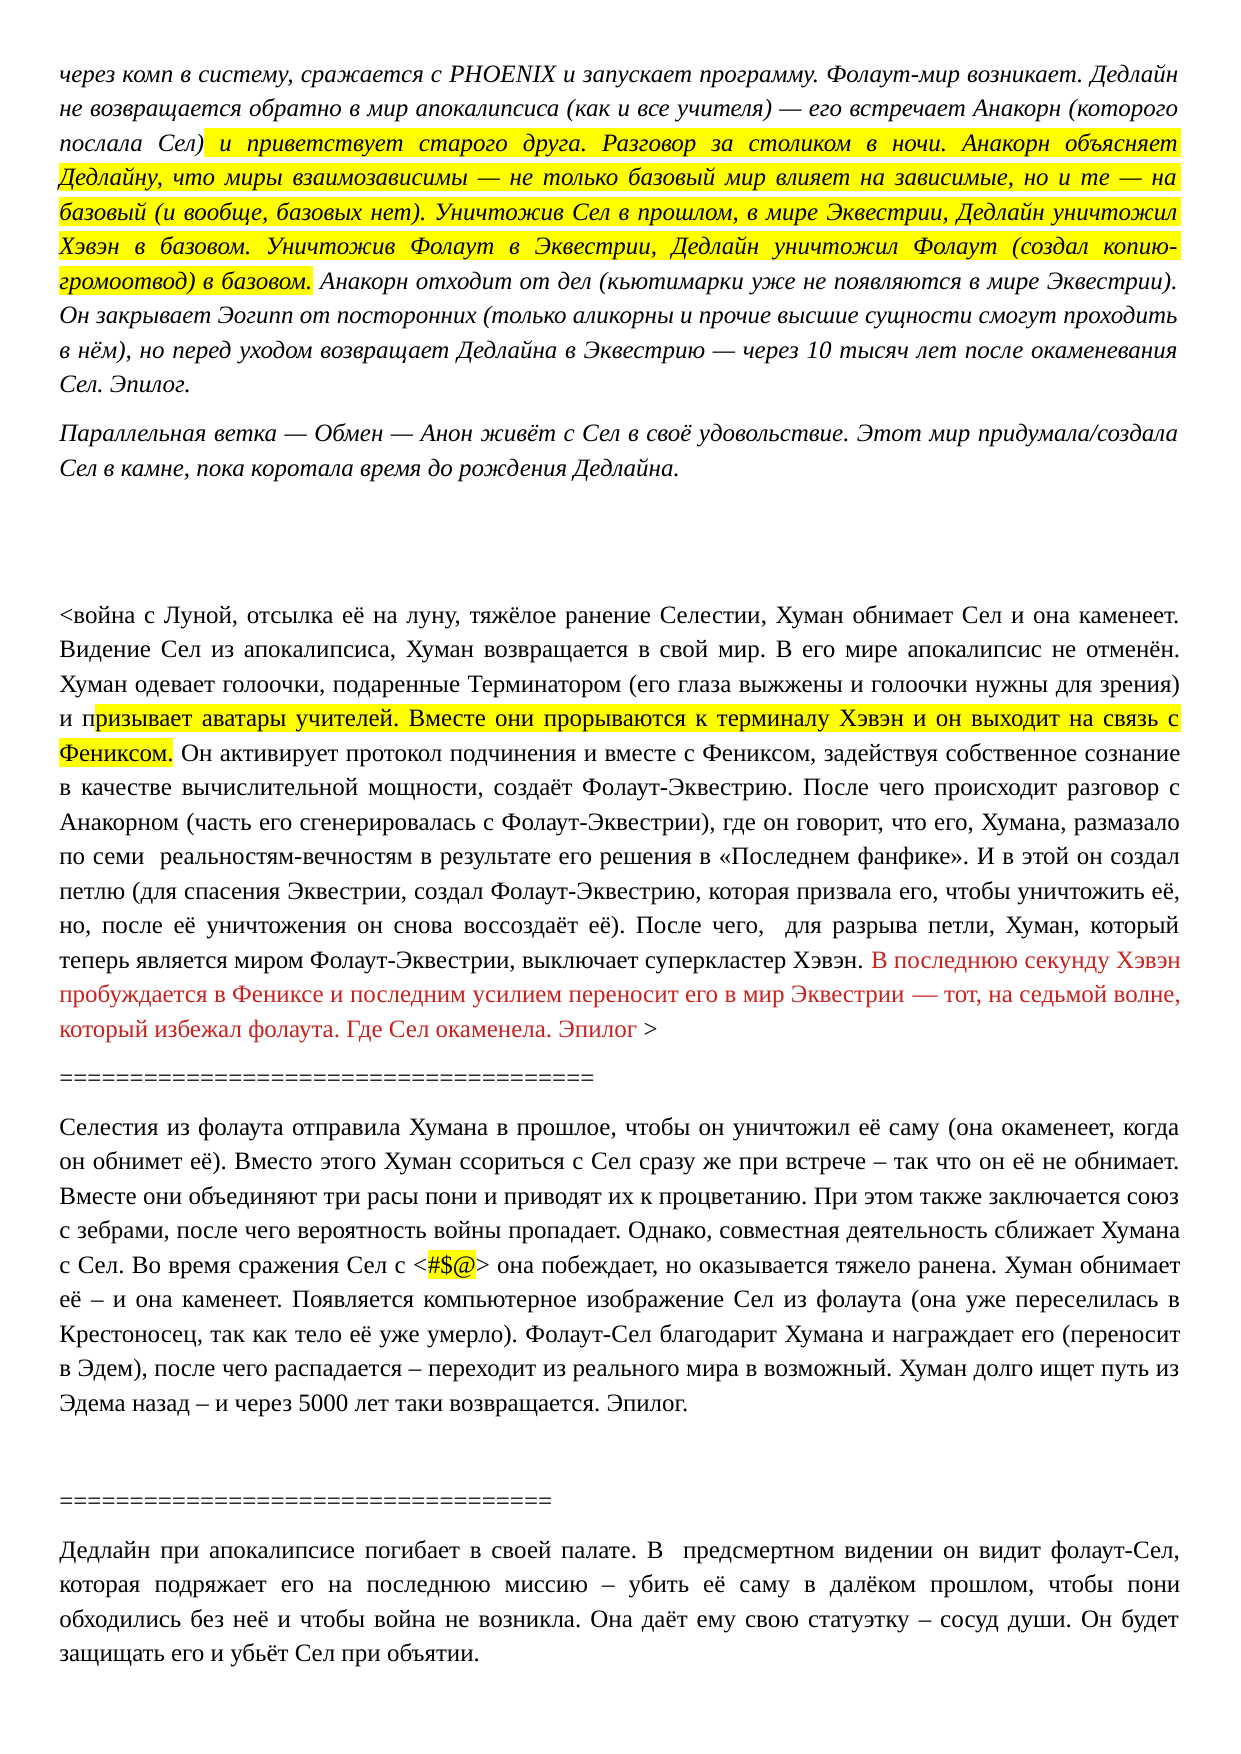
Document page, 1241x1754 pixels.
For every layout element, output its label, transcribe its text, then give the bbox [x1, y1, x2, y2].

text ====================================== [59, 1063, 1181, 1092]
text Дедлайн при апокалипсисе погибает в своей палате. В предсмертном видении он видит фолаут-Сел, которая подряжает его на последнюю миссию – убить её саму в далёком прошлом, чтобы пони обходились без неё и чтобы война не возникла. Она даёт ему свою статуэтку – сосуд души. Он будет защищать его и убьёт Сел при объятии. [59, 1535, 1181, 1667]
text <война с Луной, отсылка её на луну, тяжёлое ранение Селестии, Хуман обнимает Сел и она каменеет. Видение Сел из апокалипсиса, Хуман возвращается в свой мир. В его мире апокалипсис не отменён. Хуман одевает голоочки, подаренные Терминатором (его глаза выжжены и голоочки нужны для зрения) и призывает аватары учителей. Вместе они прорываются к терминалу Хэвэн и он выходит на связь с Фениксом. Он активирует протокол подчинения и вместе с Фениксом, задействуя собственное сознание в качестве вычислительной мощности, создаёт Фолаут-Эквестрию. После чего происходит разговор с Анакорном (часть его сгенерировалась с Фолаут-Эквестрии), где он говорит, что его, Хумана, размазало по семи реальностям-вечностям в результате его решения в «Последнем фанфике». И в этой он создал петлю (для спасения Эквестрии, создал Фолаут-Эквестрию, которая призвала его, чтобы уничтожить её, но, после её уничтожения он снова воссоздаёт её). После чего, для разрыва петли, Хуман, который теперь является миром Фолаут-Эквестрии, выключает суперкластер Хэвэн. В последнюю секунду Хэвэн пробуждается в Фениксе и последним усилием переносит его в мир Эквестрии — тот, на седьмой волне, который избежал фолаута. Где Сел окаменела. Эпилог > [59, 600, 1181, 1043]
text Селестия из фолаута отправила Хумана в прошлое, чтобы он уничтожил её саму (она окаменеет, когда он обнимет её). Вместо этого Хуман ссориться с Сел сразу же при встрече – так что он её не обнимает. Вместе они объединяют три расы пони и приводят их к процветанию. При этом также заключается союз с зебрами, после чего вероятность войны пропадает. Однако, совместная деятельность сближает Хумана с Сел. Во время сражения Сел с <#$@> она побеждает, но оказывается тяжело ранена. Хуман обнимает её – и она каменеет. Появляется компьютерное изображение Сел из фолаута (она уже переселилась в Крестоносец, так как тело её уже умерло). Фолаут-Сел благодарит Хумана и награждает его (переносит в Эдем), после чего распадается – переходит из реального мира в возможный. Хуман долго ищет путь из Эдема назад – и через 5000 лет таки возвращается. Эпилог. [59, 1112, 1181, 1417]
text =================================== [59, 1486, 1181, 1515]
text через комп в систему, сражается с PHOENIX и запускает программу. Фолаут-мир возникает. Дедлайн не возвращается обратно в мир апокалипсиса (как и все учителя) — его встречает Анакорн (которого послала Сел) и приветствует старого друга. Разговор за столиком в ночи. Анакорн объясняет Дедлайну, что миры взаимозависимы — не только базовый мир влияет на зависимые, но и те — на базовый (и вообще, базовых нет). Уничтожив Сел в прошлом, в мире Эквестрии, Дедлайн уничтожил Хэвэн в базовом. Уничтожив Фолаут в Эквестрии, Дедлайн уничтожил Фолаут (создал копию-громоотвод) в базовом. Анакорн отходит от дел (кьютимарки уже не появляются в мире Эквестрии). Он закрывает Эогипп от посторонних (только аликорны и прочие высшие сущности смогут проходить в нём), но перед уходом возвращает Дедлайна в Эквестрию — через 10 тысяч лет после окаменевания Сел. Эпилог. [59, 59, 1181, 398]
text Параллельная ветка — Обмен — Анон живёт с Сел в своё удовольствие. Этот мир придумала/создала Сел в камне, пока коротала время до рождения Дедлайна. [59, 418, 1181, 482]
